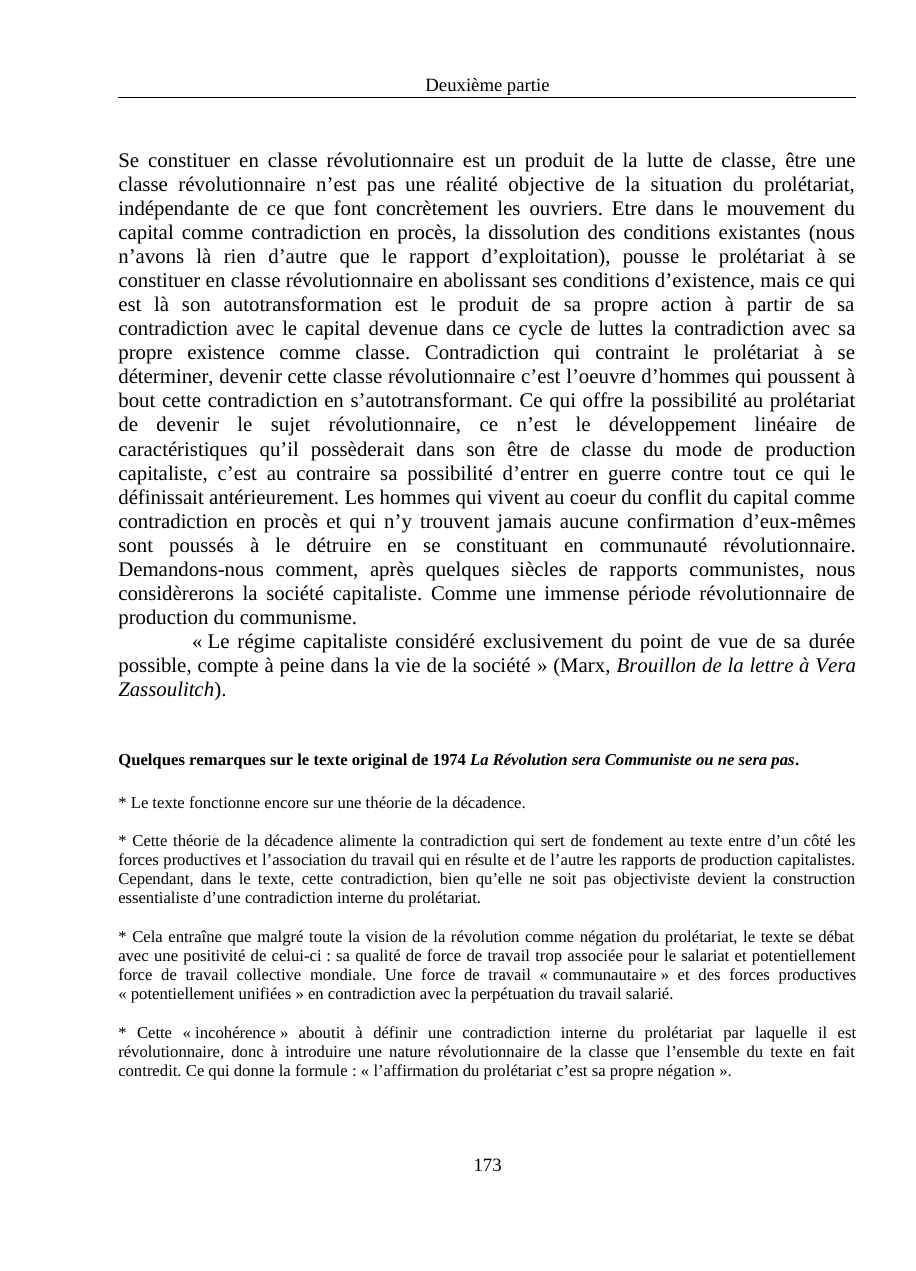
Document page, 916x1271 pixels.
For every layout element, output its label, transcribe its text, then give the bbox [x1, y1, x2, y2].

text * Cela entraîne que malgré toute la vision de la révolution comme négation du prolétariat, le texte se débat avec une positivité de celui-ci : sa qualité de force de travail trop associée pour le salariat et potentiellement force de travail collective mondiale. Une force de travail « communautaire » et des forces productives « potentiellement unifiées » en contradiction avec la perpétuation du travail salarié. [118, 927, 856, 1003]
text * Cette théorie de la décadence alimente la contradiction qui sert de fondement au texte entre d’un côté les forces productives et l’association du travail qui en résulte et de l’autre les rapports de production capitalistes. Cependant, dans le texte, cette contradiction, bien qu’elle ne soit pas objectiviste devient la construction essentialiste d’une contradiction interne du prolétariat. [118, 831, 856, 907]
text Quelques remarques sur le texte original de 1974 La Révolution sera Communiste ou ne sera pas. [118, 749, 856, 768]
text « Le régime capitaliste considéré exclusivement du point de vue de sa durée possible, compte à peine dans la vie de la société » (Marx, Brouillon de la lettre à Vera Zassoulitch). [118, 629, 856, 701]
text * Le texte fonctionne encore sur une théorie de la décadence. [118, 792, 856, 812]
text Se constituer en classe révolutionnaire est un produit de la lutte de classe, être une classe révolutionnaire n’est pas une réalité objective de la situation du prolétariat, indépendante de ce que font concrètement les ouvriers. Etre dans le mouvement du capital comme contradiction en procès, la dissolution des conditions existantes (nous n’avons là rien d’autre que le rapport d’exploitation), pousse le prolétariat à se constituer en classe révolutionnaire en abolissant ses conditions d’existence, mais ce qui est là son autotransformation est le produit de sa propre action à partir de sa contradiction avec le capital devenue dans ce cycle de luttes la contradiction avec sa propre existence comme classe. Contradiction qui contraint le prolétariat à se déterminer, devenir cette classe révolutionnaire c’est l’oeuvre d’hommes qui poussent à bout cette contradiction en s’autotransformant. Ce qui offre la possibilité au prolétariat de devenir le sujet révolutionnaire, ce n’est le développement linéaire de caractéristiques qu’il possèderait dans son être de classe du mode de production capitaliste, c’est au contraire sa possibilité d’entrer en guerre contre tout ce qui le définissait antérieurement. Les hommes qui vivent au coeur du conflit du capital comme contradiction en procès et qui n’y trouvent jamais aucune confirmation d’eux-mêmes sont poussés à le détruire en se constituant en communauté révolutionnaire. Demandons-nous comment, après quelques siècles de rapports communistes, nous considèrerons la société capitaliste. Comme une immense période révolutionnaire de production du communisme. [118, 148, 856, 629]
text * Cette « incohérence » aboutit à définir une contradiction interne du prolétariat par laquelle il est révolutionnaire, donc à introduire une nature révolutionnaire de la classe que l’ensemble du texte en fait contredit. Ce qui donne la formule : « l’affirmation du prolétariat c’est sa propre négation ». [118, 1022, 856, 1080]
